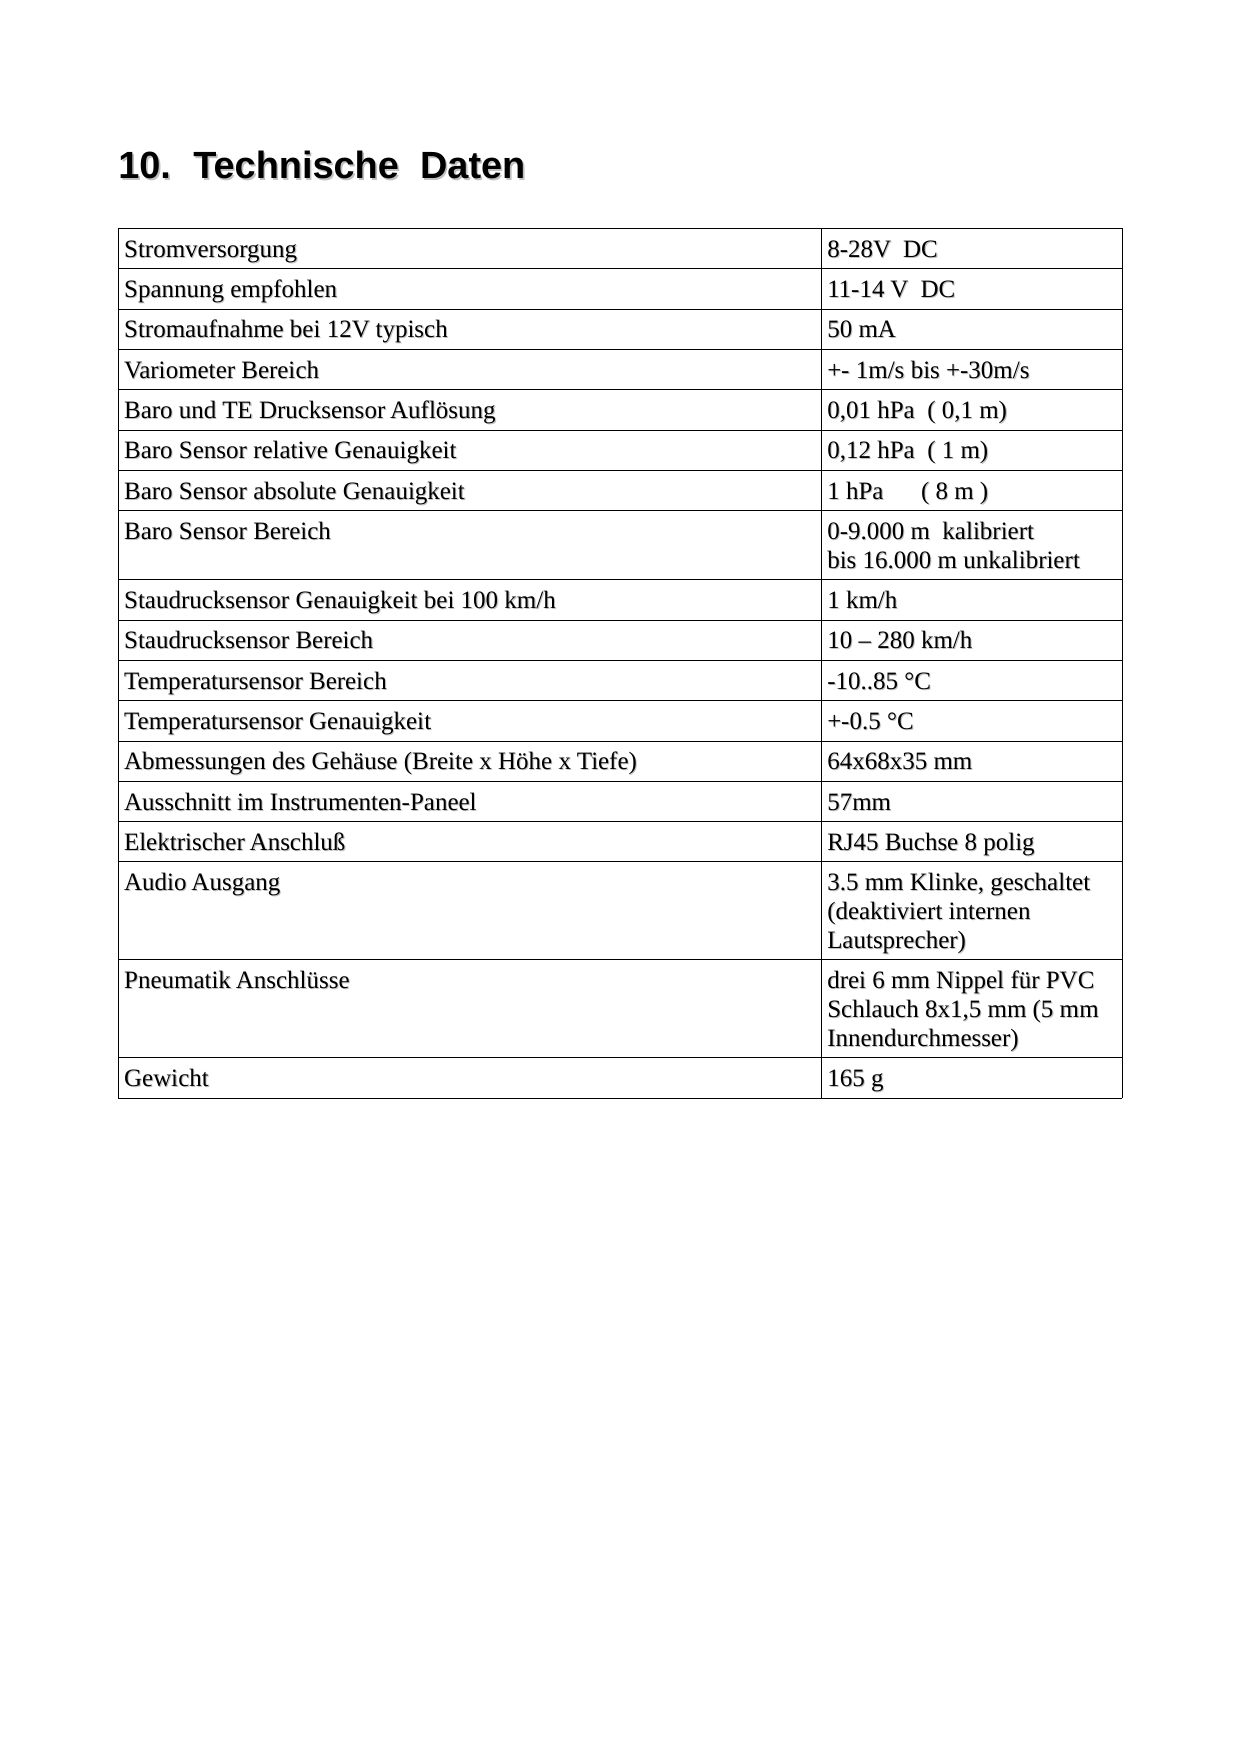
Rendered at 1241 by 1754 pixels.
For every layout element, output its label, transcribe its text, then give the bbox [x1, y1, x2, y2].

table_cell 0,12 hPa ( 1 m) [822, 431, 1122, 470]
table_cell 165 g [822, 1058, 1122, 1097]
table_cell Audio Ausgang [119, 862, 821, 959]
table_cell Abmessungen des Gehäuse (Breite x Höhe x Tiefe) [119, 742, 821, 781]
table_cell Variometer Bereich [119, 350, 821, 389]
table_cell Baro und TE Drucksensor Auflösung [119, 390, 821, 429]
table_cell 1 km/h [822, 580, 1122, 619]
table_cell 10 – 280 km/h [822, 621, 1122, 660]
table_cell Temperatursensor Bereich [119, 661, 821, 700]
table_cell 64x68x35 mm [822, 742, 1122, 781]
table_cell +- 1m/s bis +-30m/s [822, 350, 1122, 389]
table_cell Spannung empfohlen [119, 269, 821, 309]
table_cell Baro Sensor absolute Genauigkeit [119, 471, 821, 510]
table_cell Elektrischer Anschluß [119, 822, 821, 861]
table_cell 0,01 hPa ( 0,1 m) [822, 390, 1122, 429]
table_cell Baro Sensor relative Genauigkeit [119, 431, 821, 470]
table_cell 3.5 mm Klinke, geschaltet (deaktiviert internen Lautsprecher) [822, 862, 1122, 959]
table_cell +-0.5 °C [822, 701, 1122, 741]
table_cell Staudrucksensor Genauigkeit bei 100 km/h [119, 580, 821, 619]
subtitle Technische Daten [118, 143, 1122, 187]
table_cell -10..85 °C [822, 661, 1122, 700]
table_cell Ausschnitt im Instrumenten-Paneel [119, 782, 821, 821]
table_cell 11-14 V DC [822, 269, 1122, 309]
table_header 8-28V DC [822, 229, 1122, 268]
table_cell 0-9.000 m kalibriert bis 16.000 m unkalibriert [822, 511, 1122, 579]
table_cell RJ45 Buchse 8 polig [822, 822, 1122, 861]
table_cell Staudrucksensor Bereich [119, 621, 821, 660]
table_cell Pneumatik Anschlüsse [119, 960, 821, 1057]
table_cell Stromaufnahme bei 12V typisch [119, 310, 821, 349]
table_cell drei 6 mm Nippel für PVC Schlauch 8x1,5 mm (5 mm Innendurchmesser) [822, 960, 1122, 1057]
table_cell Baro Sensor Bereich [119, 511, 821, 579]
table_cell 57mm [822, 782, 1122, 821]
table_header Stromversorgung [119, 229, 821, 268]
table_cell 1 hPa ( 8 m ) [822, 471, 1122, 510]
table_cell Temperatursensor Genauigkeit [119, 701, 821, 741]
table_cell 50 mA [822, 310, 1122, 349]
table_cell Gewicht [119, 1058, 821, 1097]
